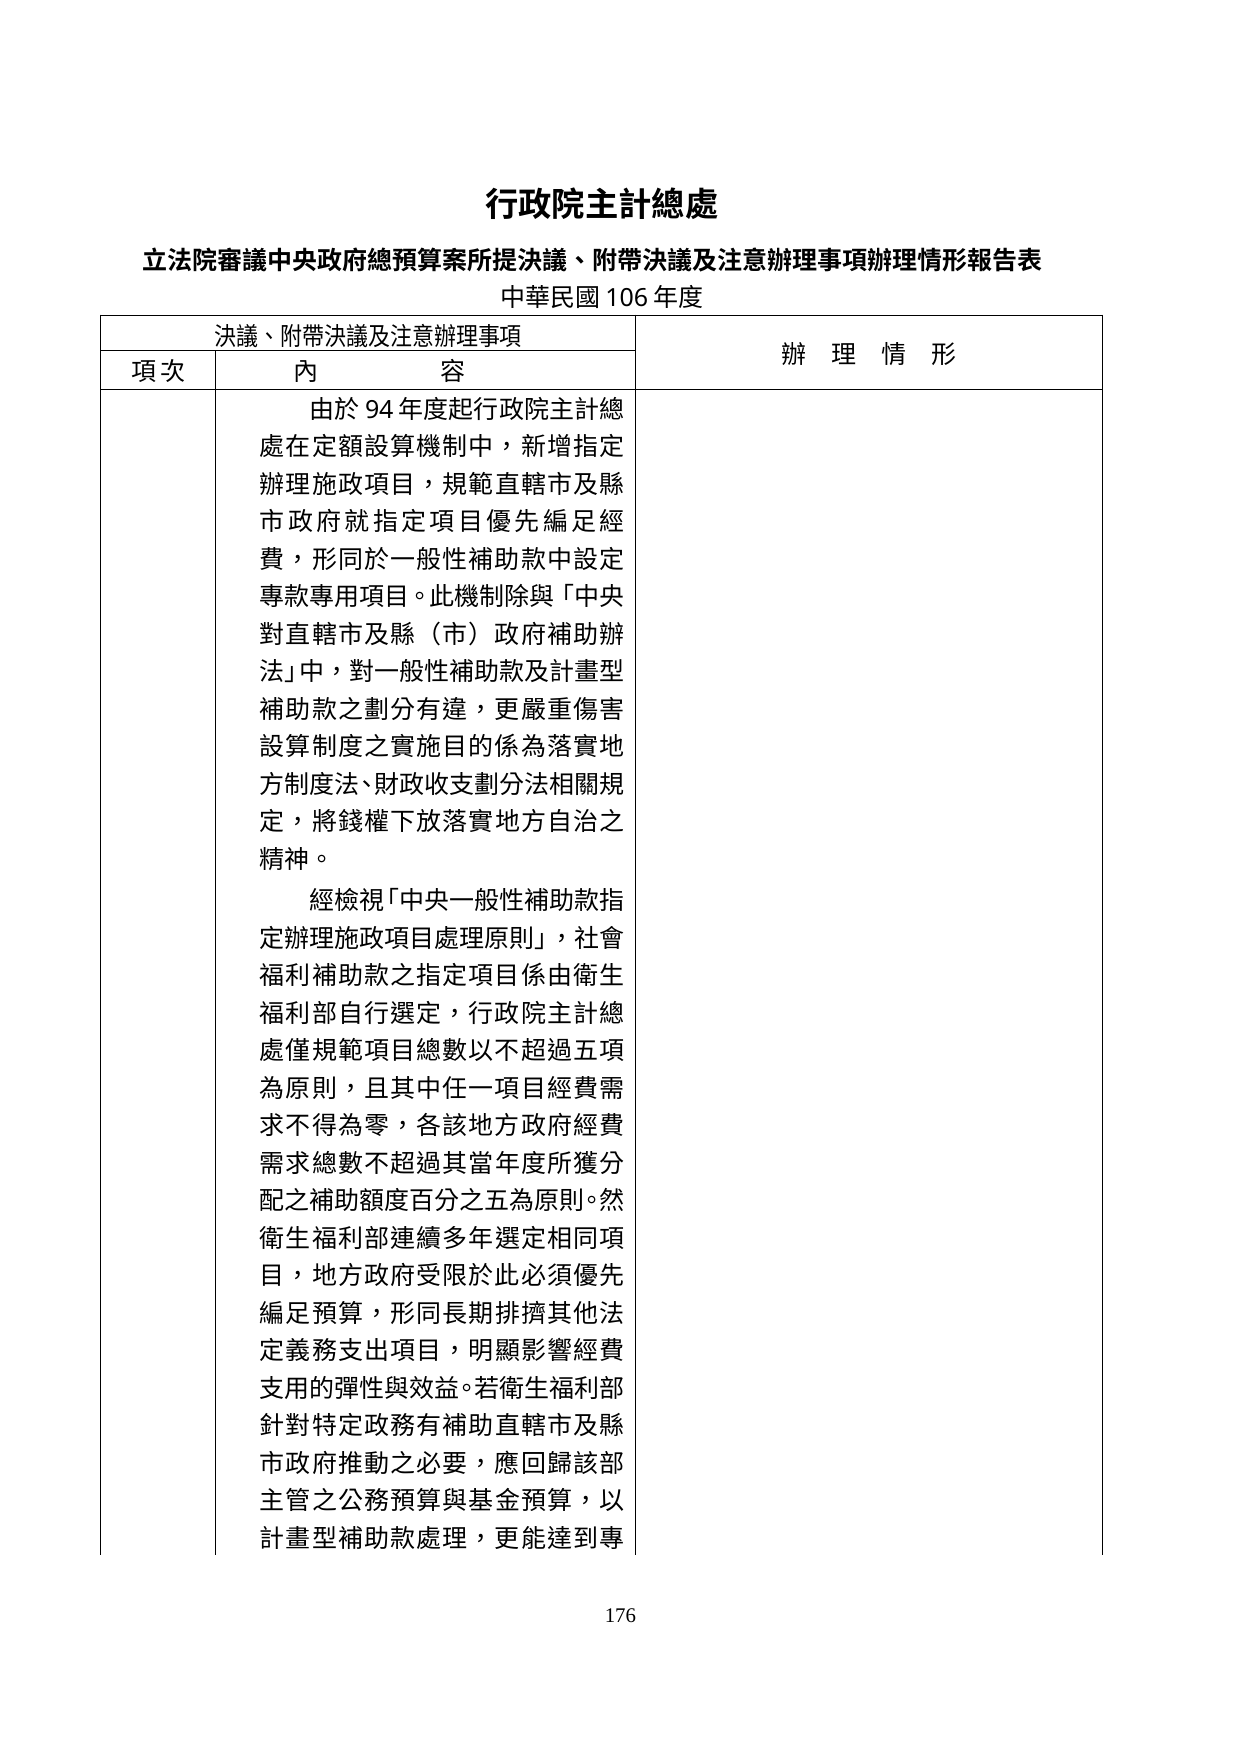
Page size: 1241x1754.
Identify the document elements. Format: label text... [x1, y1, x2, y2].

table_cell 由於94年度起行政院主計總處在定額設算機制中，新增指定辦理施政項目，規範直轄市及縣市政府就指定項目優先編足經費，形同於一般性補助款中設定專款專用項目。此機制除與「中央對直轄市及縣（市）政府補助辦法」中，對一般性補助款及計畫型補助款之劃分有違，更嚴重傷害設算制度之實施目的係為落實地方制度法、財政收支劃分法相關規定，將錢權下放落實地方自治之精神。 經檢視「中央一般性補助款指定辦理施政項目處理原則」，社會福利補助款之指定項目係由衛生福利部自行選定，行政院主計總處僅規範項目總數以不超過五項為原則，且其中任一項目經費需求不得為零，各該地方政府經費需求總數不超過其當年度所獲分配之補助額度百分之五為原則。然衛生福利部連續多年選定相同項目，地方政府受限於此必須優先編足預算，形同長期排擠其他法定義務支出項目，明顯影響經費支用的彈性與效益。若衛生福利部針對特定政務有補助直轄市及縣市政府推動之必要，應回歸該部主管之公務預算與基金預算，以計畫型補助款處理，更能達到專 [216, 390, 635, 1555]
table_cell 內 容 [216, 351, 635, 389]
table_cell 項次 [101, 351, 215, 389]
table_cell [101, 390, 215, 1555]
table_cell 決議、附帶決議及注意辦理事項 [101, 316, 635, 350]
table_cell [636, 390, 1102, 1555]
table_header 行政院主計總處 立法院審議中央政府總預算案所提決議、附帶決議及注意辦理事項辦理情形報告表 中華民國106年度 [101, 165, 1102, 314]
table_cell 辦理情形 [636, 316, 1102, 389]
